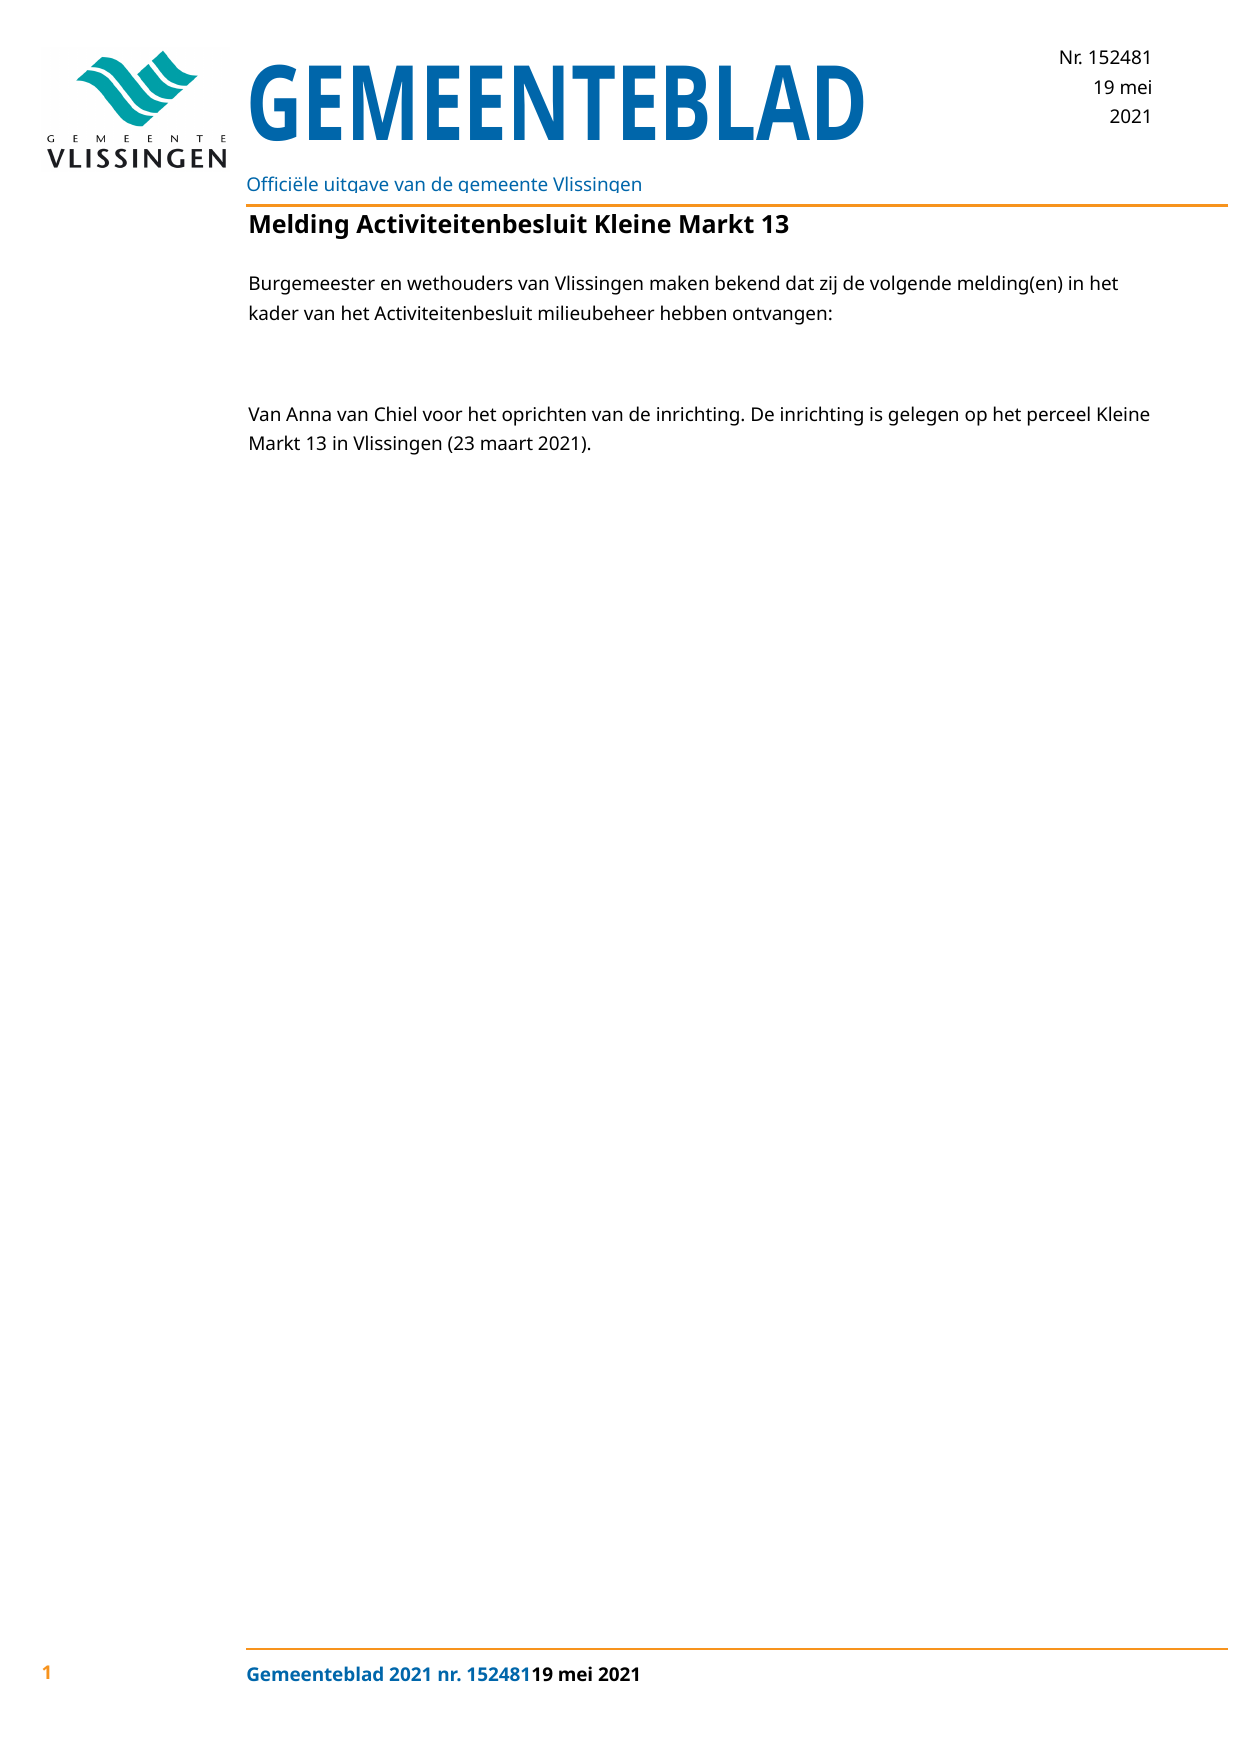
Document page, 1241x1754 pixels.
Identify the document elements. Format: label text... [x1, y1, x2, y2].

text Van Anna van Chiel voor het oprichten van de inrichting. De inrichting is gelegen op het perceel Kleine Markt 13 in Vlissingen (23 maart 2021). [248, 401, 1152, 456]
text Melding Activiteitenbesluit Kleine Markt 13 [248, 207, 1152, 241]
text Burgemeester en wethouders van Vlissingen maken bekend dat zij de volgende melding(en) in het kader van het Activiteitenbesluit milieubeheer hebben ontvangen: [248, 270, 1152, 326]
picture [41, 47, 231, 172]
